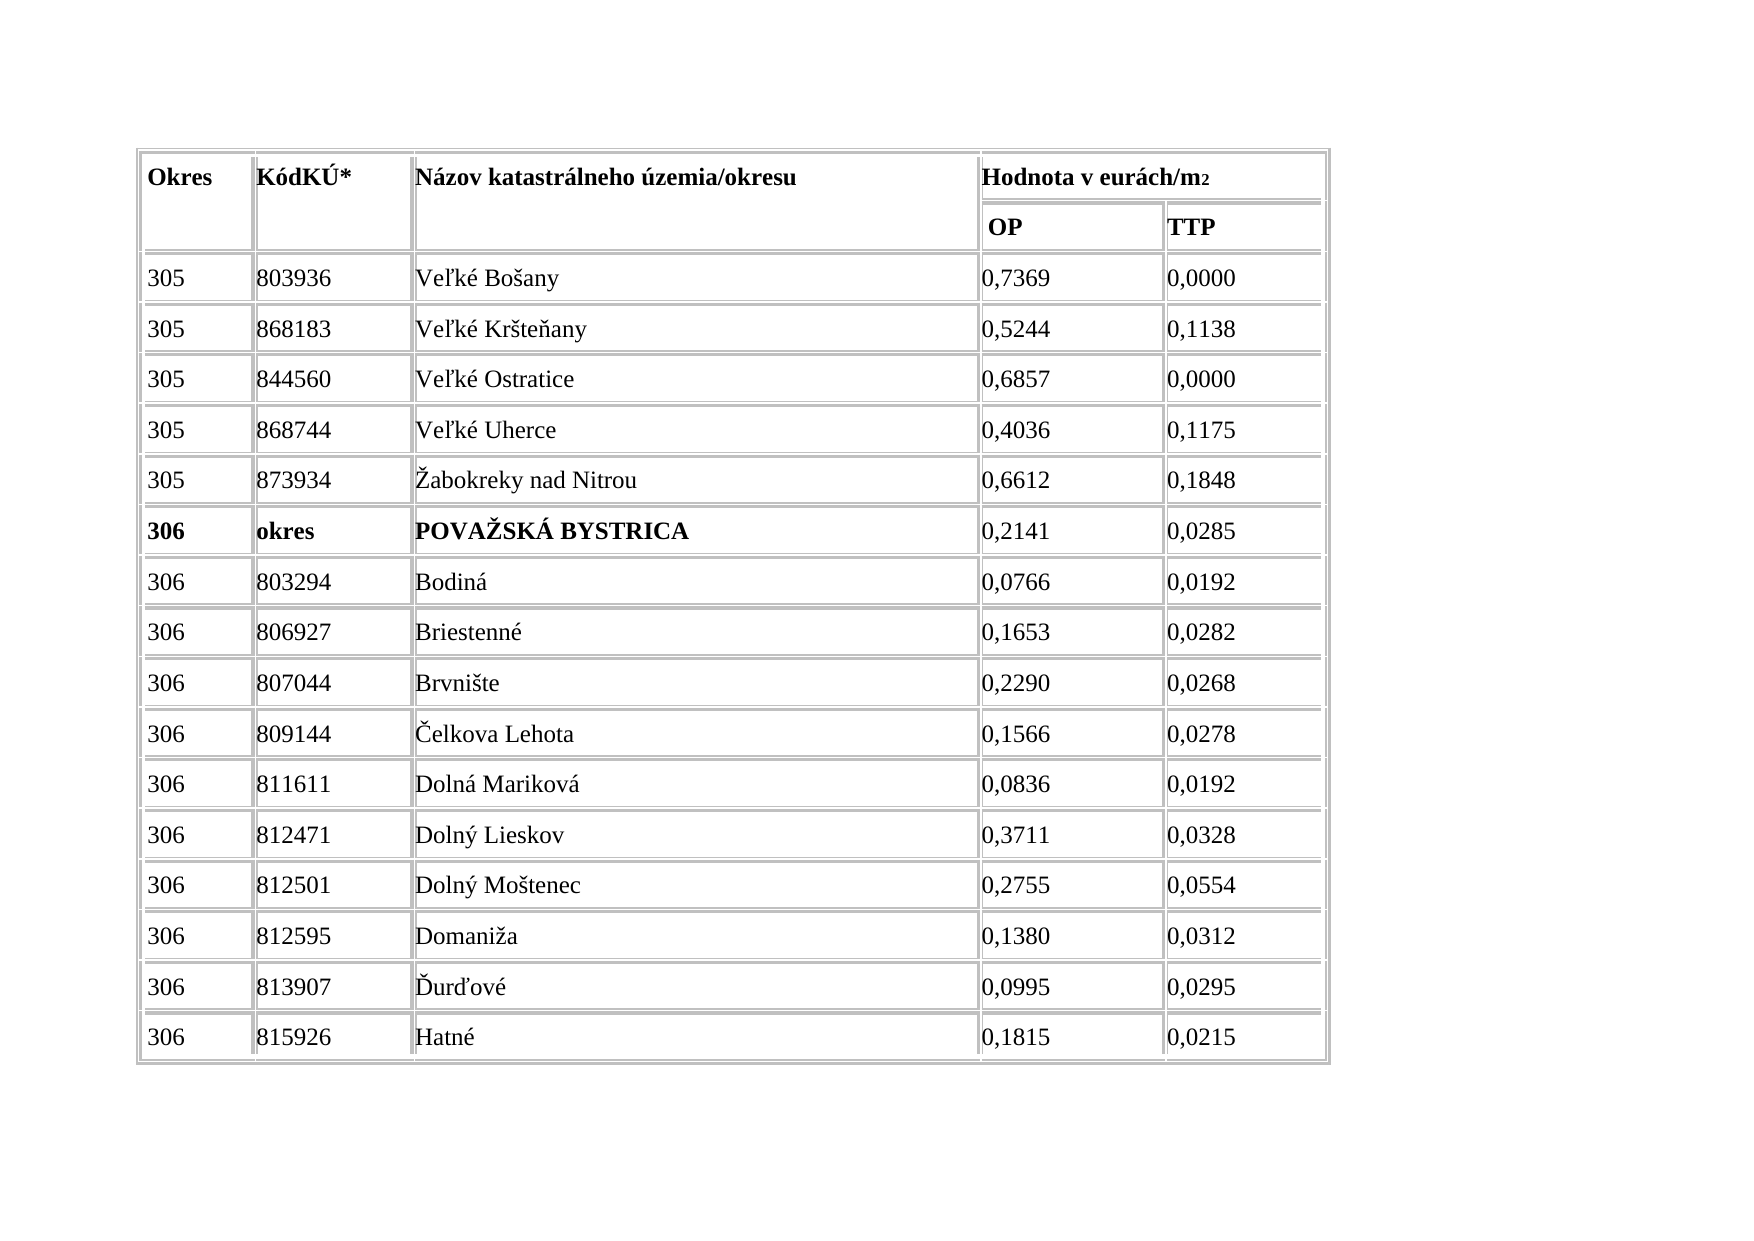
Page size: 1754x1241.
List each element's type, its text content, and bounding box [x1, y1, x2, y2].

table_cell Domaniža [417, 913, 977, 958]
table_cell 305 [139, 300, 254, 350]
table_cell 305 [139, 451, 254, 502]
table_cell 0,0278 [1165, 705, 1328, 755]
table_cell POVAŽSKÁ BYSTRICA [417, 508, 977, 553]
table_cell 0,2755 [983, 863, 1162, 907]
table_cell 806927 [258, 610, 410, 654]
table_cell 807044 [258, 660, 410, 704]
table_cell Dolná Mariková [417, 761, 977, 806]
table_cell Žabokreky nad Nitrou [417, 458, 977, 502]
table_cell okres [258, 508, 410, 553]
table_cell 306 [139, 856, 254, 907]
table_cell 0,0766 [983, 559, 1162, 603]
table_cell Bodiná [417, 559, 977, 603]
table_cell Dolný Lieskov [417, 812, 977, 856]
table_cell 0,2290 [983, 660, 1162, 704]
table_cell 812471 [258, 812, 410, 856]
table_cell 0,2141 [983, 508, 1162, 553]
table_cell 0,1848 [1165, 451, 1328, 502]
table_cell 0,6857 [983, 356, 1162, 401]
table_cell 306 [139, 654, 254, 704]
table_cell Čelkova Lehota [417, 711, 977, 755]
table_header Okres [142, 154, 254, 249]
table_cell 844560 [258, 356, 410, 401]
table_cell 0,0836 [983, 761, 1162, 806]
table_cell 803936 [258, 255, 410, 299]
table_cell 306 [139, 553, 254, 603]
table_cell 803294 [258, 559, 410, 603]
table_cell 812595 [258, 913, 410, 958]
table_cell 305 [139, 249, 254, 299]
table_cell 0,0192 [1165, 755, 1328, 806]
table_cell 0,0285 [1165, 502, 1328, 553]
table_cell 305 [139, 401, 254, 451]
table_cell 0,0192 [1165, 553, 1328, 603]
table_cell 0,1815 [980, 1008, 1165, 1059]
table_cell 0,1653 [983, 610, 1162, 654]
table_cell 815926 [255, 1008, 413, 1059]
table_cell Briestenné [417, 610, 977, 654]
table_cell 306 [139, 502, 254, 553]
table_cell 873934 [258, 458, 410, 502]
table_header KódKÚ* [255, 149, 413, 249]
table_cell 0,1175 [1165, 401, 1328, 451]
table_cell 0,0268 [1165, 654, 1328, 704]
table_cell 0,0215 [1165, 1008, 1328, 1059]
table_cell 0,1138 [1165, 300, 1328, 350]
table_header Hodnota v eurách/m2 [980, 149, 1328, 198]
table_cell 306 [139, 1008, 254, 1059]
table_cell 0,4036 [983, 407, 1162, 451]
table_cell Brvnište [417, 660, 977, 704]
table_cell Dolný Moštenec [417, 863, 977, 907]
table_cell 306 [139, 755, 254, 806]
table_cell 306 [139, 806, 254, 856]
table_cell TTP [1165, 198, 1328, 249]
table_cell 305 [139, 350, 254, 401]
table_cell 0,3711 [983, 812, 1162, 856]
table_cell Veľké Ostratice [417, 356, 977, 401]
table_cell 811611 [258, 761, 410, 806]
table_cell Veľké Uherce [417, 407, 977, 451]
table_cell 0,0282 [1165, 603, 1328, 654]
table_cell 0,5244 [983, 306, 1162, 350]
table_cell Hatné [414, 1008, 980, 1059]
table_cell 306 [139, 603, 254, 654]
table_cell 0,0328 [1165, 806, 1328, 856]
table_cell 306 [139, 907, 254, 958]
table_cell 0,0312 [1165, 907, 1328, 958]
table_cell Veľké Kršteňany [417, 306, 977, 350]
table_cell 0,0000 [1165, 249, 1328, 299]
table_cell 0,7369 [983, 255, 1162, 299]
table_cell 0,0000 [1165, 350, 1328, 401]
table_cell 0,0295 [1165, 958, 1328, 1008]
table_cell 0,0554 [1165, 856, 1328, 907]
table_cell 306 [139, 958, 254, 1008]
table_cell Ďurďové [417, 964, 977, 1008]
table_cell 868183 [258, 306, 410, 350]
table_cell Veľké Bošany [417, 255, 977, 299]
table_cell 809144 [258, 711, 410, 755]
table_header Názov katastrálneho územia/okresu [414, 149, 980, 249]
table_cell 812501 [258, 863, 410, 907]
table_cell OP [983, 205, 1162, 249]
table_cell 0,0995 [983, 964, 1162, 1008]
table_cell 813907 [258, 964, 410, 1008]
table_cell 0,6612 [983, 458, 1162, 502]
table_cell 0,1566 [983, 711, 1162, 755]
table_cell 0,1380 [983, 913, 1162, 958]
table_cell 868744 [258, 407, 410, 451]
table_cell 306 [139, 705, 254, 755]
